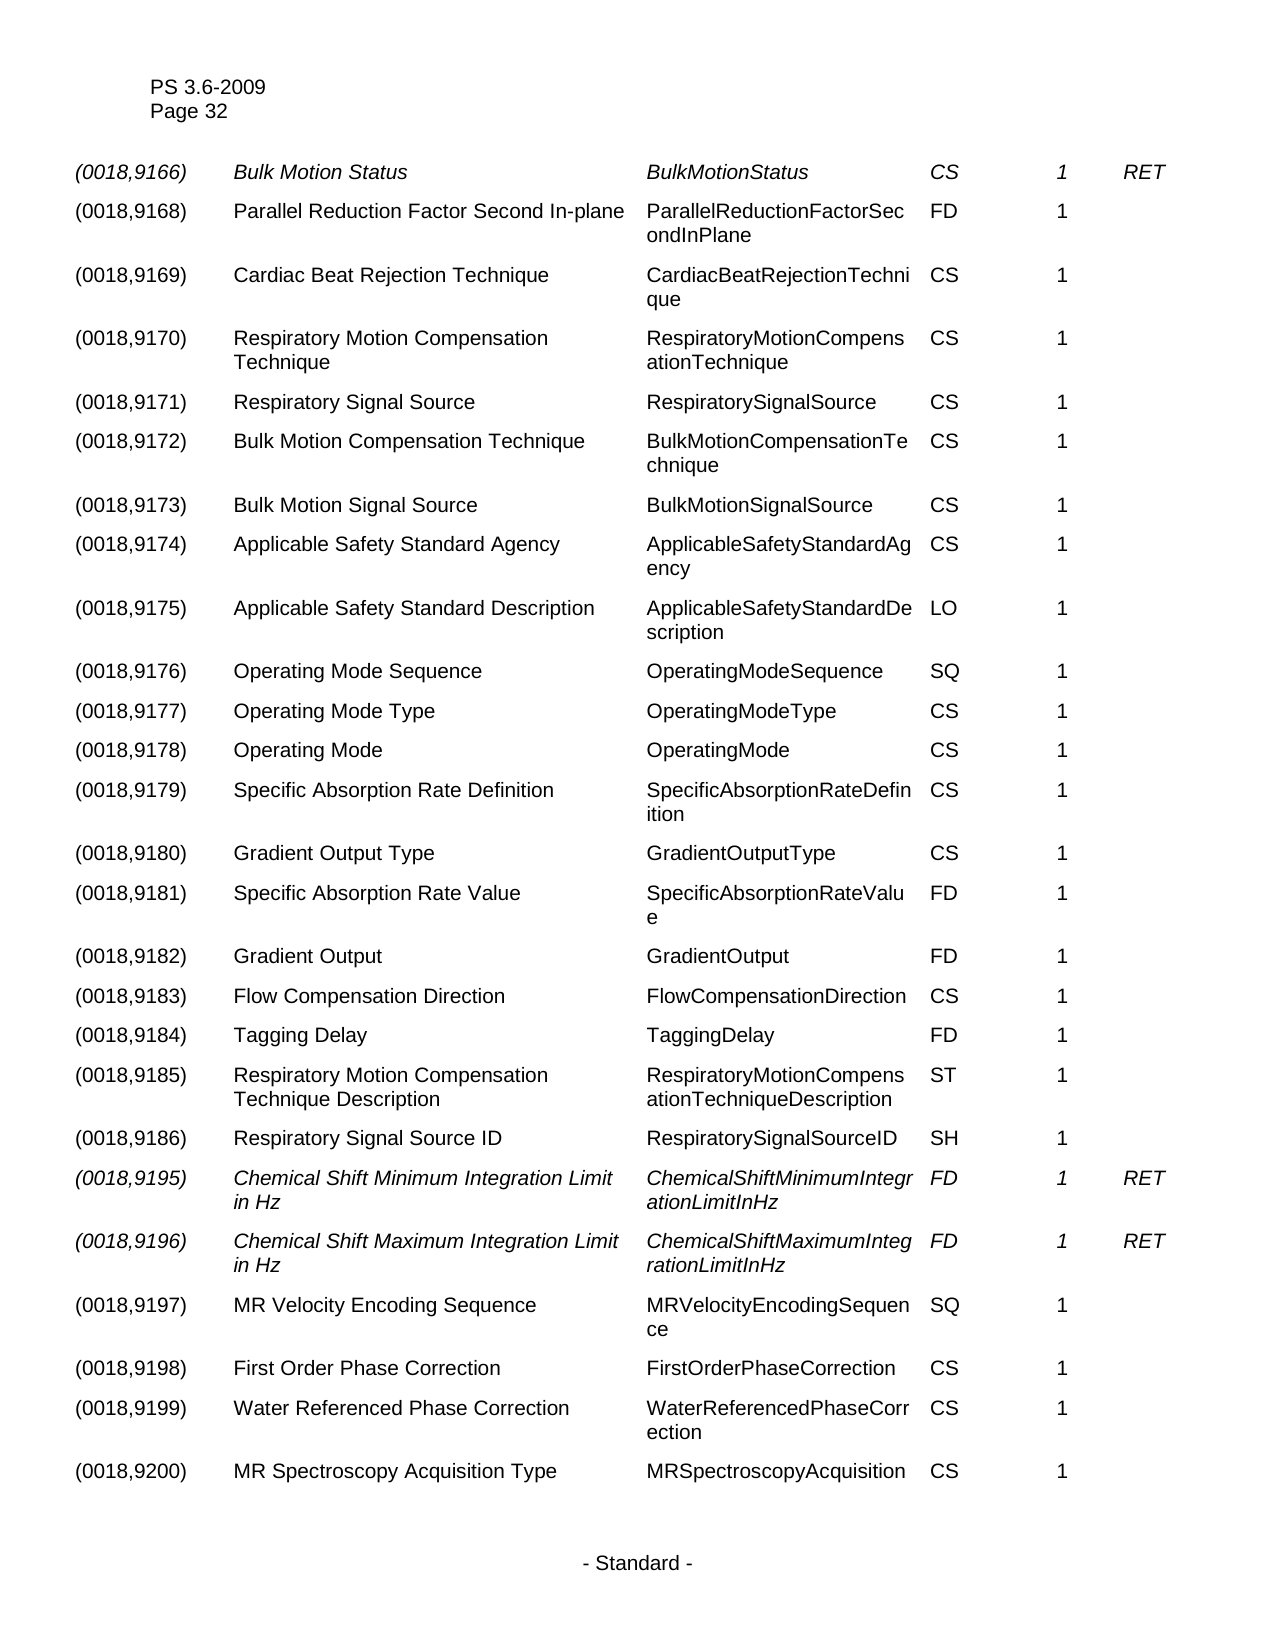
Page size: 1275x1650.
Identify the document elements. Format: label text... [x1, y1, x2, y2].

table_cell Gradient Output Type [226, 832, 639, 871]
table_cell Parallel Reduction Factor Second In-plane [226, 190, 639, 253]
table_cell Operating Mode [226, 729, 639, 768]
table_cell [1116, 523, 1211, 586]
table_cell (0018,9199) [68, 1386, 226, 1450]
table_cell 1 [1049, 650, 1116, 689]
table_cell OperatingMode [639, 729, 923, 768]
table_cell Water Referenced Phase Correction [226, 1386, 639, 1450]
table_cell [1116, 420, 1211, 483]
table_cell [1116, 650, 1211, 689]
table_cell [1116, 1450, 1211, 1489]
table_cell ChemicalShiftMinimumIntegrationLimitInHz [639, 1156, 923, 1220]
table_cell FlowCompensationDirection [639, 974, 923, 1014]
table_cell [1116, 190, 1211, 253]
table_cell [1116, 689, 1211, 729]
table_cell CS [923, 729, 1049, 768]
table_cell Specific Absorption Rate Value [226, 871, 639, 935]
table_cell [1116, 832, 1211, 871]
table_cell (0018,9175) [68, 586, 226, 650]
table_cell CS [923, 150, 1049, 189]
table_cell SpecificAbsorptionRateValue [639, 871, 923, 935]
table_cell [1116, 483, 1211, 523]
table_cell (0018,9183) [68, 974, 226, 1014]
table_cell SQ [923, 650, 1049, 689]
table_cell Tagging Delay [226, 1014, 639, 1053]
table_cell 1 [1049, 1220, 1116, 1283]
table_cell 1 [1049, 523, 1116, 586]
table_cell (0018,9196) [68, 1220, 226, 1283]
table_cell CS [923, 483, 1049, 523]
table_cell ApplicableSafetyStandardAgency [639, 523, 923, 586]
table_cell ParallelReductionFactorSecondInPlane [639, 190, 923, 253]
table_cell FD [923, 1220, 1049, 1283]
table_cell TaggingDelay [639, 1014, 923, 1053]
table_cell Operating Mode Sequence [226, 650, 639, 689]
table_cell RespiratoryMotionCompensationTechniqueDescription [639, 1053, 923, 1117]
table_cell RET [1116, 1156, 1211, 1220]
table_cell Chemical Shift Minimum Integration Limit in Hz [226, 1156, 639, 1220]
table_cell First Order Phase Correction [226, 1347, 639, 1386]
table_cell CS [923, 420, 1049, 483]
table_cell (0018,9179) [68, 768, 226, 832]
table_cell (0018,9171) [68, 380, 226, 419]
table_cell [1116, 586, 1211, 650]
table_cell 1 [1049, 1156, 1116, 1220]
table_cell Operating Mode Type [226, 689, 639, 729]
table_cell Bulk Motion Compensation Technique [226, 420, 639, 483]
table_cell ChemicalShiftMaximumIntegrationLimitInHz [639, 1220, 923, 1283]
table_cell MRVelocityEncodingSequence [639, 1283, 923, 1347]
table_cell 1 [1049, 150, 1116, 189]
table_cell ApplicableSafetyStandardDescription [639, 586, 923, 650]
table_cell Respiratory Motion Compensation Technique [226, 317, 639, 380]
table_cell FD [923, 190, 1049, 253]
table_cell RespiratoryMotionCompensationTechnique [639, 317, 923, 380]
table_cell (0018,9180) [68, 832, 226, 871]
table_cell Flow Compensation Direction [226, 974, 639, 1014]
table_cell OperatingModeType [639, 689, 923, 729]
table_cell RET [1116, 150, 1211, 189]
table_cell MR Spectroscopy Acquisition Type [226, 1450, 639, 1489]
table_cell [1116, 729, 1211, 768]
table_cell CS [923, 380, 1049, 419]
table_cell (0018,9178) [68, 729, 226, 768]
table_cell 1 [1049, 1347, 1116, 1386]
table_cell Bulk Motion Signal Source [226, 483, 639, 523]
table_cell 1 [1049, 253, 1116, 317]
table_cell 1 [1049, 974, 1116, 1014]
table_cell (0018,9169) [68, 253, 226, 317]
table_cell Applicable Safety Standard Description [226, 586, 639, 650]
table_cell FD [923, 935, 1049, 974]
table_cell (0018,9184) [68, 1014, 226, 1053]
table_cell (0018,9172) [68, 420, 226, 483]
table_cell CS [923, 768, 1049, 832]
table_cell RespiratorySignalSource [639, 380, 923, 419]
table_cell 1 [1049, 1053, 1116, 1117]
table_cell FD [923, 871, 1049, 935]
table_cell WaterReferencedPhaseCorrection [639, 1386, 923, 1450]
table_cell [1116, 317, 1211, 380]
table_cell MR Velocity Encoding Sequence [226, 1283, 639, 1347]
table_cell LO [923, 586, 1049, 650]
table_cell [1116, 1347, 1211, 1386]
table_cell SQ [923, 1283, 1049, 1347]
table_cell 1 [1049, 935, 1116, 974]
table_cell CS [923, 832, 1049, 871]
table_cell (0018,9166) [68, 150, 226, 189]
table_cell (0018,9174) [68, 523, 226, 586]
table_cell CS [923, 317, 1049, 380]
table_cell [1116, 974, 1211, 1014]
table_cell ST [923, 1053, 1049, 1117]
table_cell [1116, 253, 1211, 317]
table_cell 1 [1049, 483, 1116, 523]
table_cell 1 [1049, 380, 1116, 419]
table_cell Chemical Shift Maximum Integration Limit in Hz [226, 1220, 639, 1283]
table_cell Respiratory Signal Source [226, 380, 639, 419]
table_cell [1116, 1386, 1211, 1450]
table_cell (0018,9197) [68, 1283, 226, 1347]
table_cell SH [923, 1117, 1049, 1156]
table_cell SpecificAbsorptionRateDefinition [639, 768, 923, 832]
table_cell (0018,9200) [68, 1450, 226, 1489]
table_cell 1 [1049, 871, 1116, 935]
table_cell CS [923, 974, 1049, 1014]
table_cell 1 [1049, 1014, 1116, 1053]
table_cell 1 [1049, 586, 1116, 650]
table_cell CS [923, 523, 1049, 586]
table_cell Cardiac Beat Rejection Technique [226, 253, 639, 317]
table_cell BulkMotionSignalSource [639, 483, 923, 523]
table_cell [1116, 935, 1211, 974]
table_cell CS [923, 253, 1049, 317]
table_cell 1 [1049, 420, 1116, 483]
table_cell CS [923, 1386, 1049, 1450]
table_cell (0018,9186) [68, 1117, 226, 1156]
table_cell 1 [1049, 190, 1116, 253]
table_cell GradientOutputType [639, 832, 923, 871]
table_cell (0018,9168) [68, 190, 226, 253]
table_cell CS [923, 689, 1049, 729]
table_cell (0018,9177) [68, 689, 226, 729]
table_cell Specific Absorption Rate Definition [226, 768, 639, 832]
table_cell GradientOutput [639, 935, 923, 974]
table_cell Bulk Motion Status [226, 150, 639, 189]
table_cell CardiacBeatRejectionTechnique [639, 253, 923, 317]
table_cell Respiratory Motion Compensation Technique Description [226, 1053, 639, 1117]
table_cell 1 [1049, 768, 1116, 832]
table_cell [1116, 380, 1211, 419]
table_cell Respiratory Signal Source ID [226, 1117, 639, 1156]
table_cell CS [923, 1347, 1049, 1386]
table_cell [1116, 1014, 1211, 1053]
table_cell [1116, 1283, 1211, 1347]
table_cell [1116, 768, 1211, 832]
table_cell RespiratorySignalSourceID [639, 1117, 923, 1156]
table_cell MRSpectroscopyAcquisition [639, 1450, 923, 1489]
table_cell 1 [1049, 1117, 1116, 1156]
table_cell Applicable Safety Standard Agency [226, 523, 639, 586]
table_cell (0018,9170) [68, 317, 226, 380]
table_cell 1 [1049, 317, 1116, 380]
table_cell 1 [1049, 1386, 1116, 1450]
table_cell (0018,9182) [68, 935, 226, 974]
table_cell (0018,9176) [68, 650, 226, 689]
table_cell FD [923, 1014, 1049, 1053]
table_cell (0018,9198) [68, 1347, 226, 1386]
table_cell [1116, 1117, 1211, 1156]
table_cell 1 [1049, 832, 1116, 871]
table_cell BulkMotionStatus [639, 150, 923, 189]
table_cell (0018,9173) [68, 483, 226, 523]
table_cell (0018,9181) [68, 871, 226, 935]
table_cell OperatingModeSequence [639, 650, 923, 689]
table_cell FD [923, 1156, 1049, 1220]
table_cell Gradient Output [226, 935, 639, 974]
table_cell 1 [1049, 729, 1116, 768]
table_cell [1116, 871, 1211, 935]
table_cell CS [923, 1450, 1049, 1489]
table_cell 1 [1049, 1283, 1116, 1347]
table_cell (0018,9195) [68, 1156, 226, 1220]
table_cell BulkMotionCompensationTechnique [639, 420, 923, 483]
table_cell FirstOrderPhaseCorrection [639, 1347, 923, 1386]
table_cell 1 [1049, 1450, 1116, 1489]
table_cell [1116, 1053, 1211, 1117]
table_cell RET [1116, 1220, 1211, 1283]
table_cell (0018,9185) [68, 1053, 226, 1117]
table_cell 1 [1049, 689, 1116, 729]
